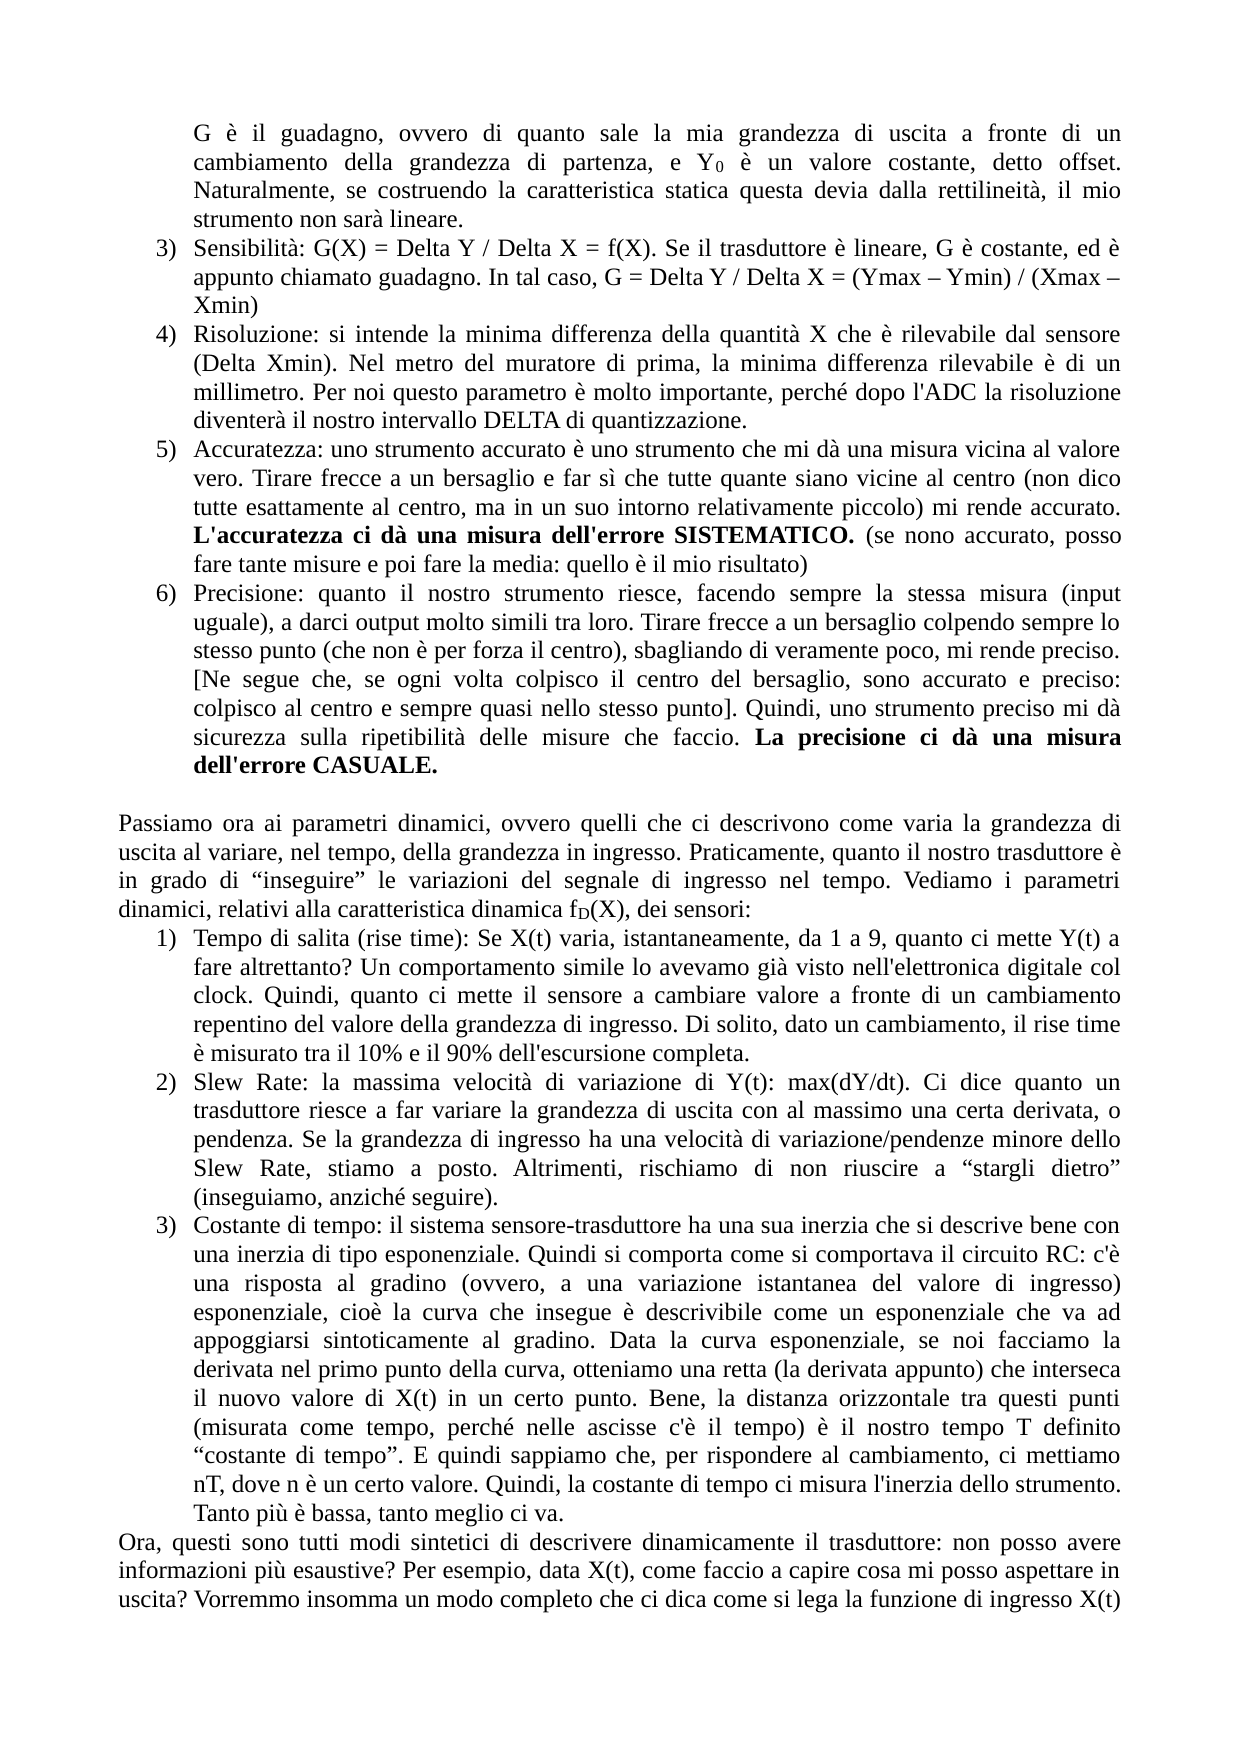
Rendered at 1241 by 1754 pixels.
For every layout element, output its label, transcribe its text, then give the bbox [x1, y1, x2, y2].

list Precisione: quanto il nostro strumento riesce, facendo sempre la stessa misura (input uguale), a darci output molto simili tra loro. Tirare frecce a un bersaglio colpendo sempre lo stesso punto (che non è per forza il centro), sbagliando di veramente poco, mi rende preciso. [Ne segue che, se ogni volta colpisco il centro del bersaglio, sono accurato e preciso: colpisco al centro e sempre quasi nello stesso punto]. Quindi, uno strumento preciso mi dà sicurezza sulla ripetibilità delle misure che faccio. La precisione ci dà una misura dell'errore CASUALE. [156, 578, 1122, 779]
list Slew Rate: la massima velocità di variazione di Y(t): max(dY/dt). Ci dice quanto un trasduttore riesce a far variare la grandezza di uscita con al massimo una certa derivata, o pendenza. Se la grandezza di ingresso ha una velocità di variazione/pendenze minore dello Slew Rate, stiamo a posto. Altrimenti, rischiamo di non riuscire a “stargli dietro” (inseguiamo, anziché seguire). [156, 1067, 1122, 1211]
list Risoluzione: si intende la minima differenza della quantità X che è rilevabile dal sensore (Delta Xmin). Nel metro del muratore di prima, la minima differenza rilevabile è di un millimetro. Per noi questo parametro è molto importante, perché dopo l'ADC la risoluzione diventerà il nostro intervallo DELTA di quantizzazione. [156, 319, 1122, 434]
text Passiamo ora ai parametri dinamici, ovvero quelli che ci descrivono come varia la grandezza di uscita al variare, nel tempo, della grandezza in ingresso. Praticamente, quanto il nostro trasduttore è in grado di “inseguire” le variazioni del segnale di ingresso nel tempo. Vediamo i parametri dinamici, relativi alla caratteristica dinamica fD(X), dei sensori: [118, 808, 1122, 923]
list Accuratezza: uno strumento accurato è uno strumento che mi dà una misura vicina al valore vero. Tirare frecce a un bersaglio e far sì che tutte quante siano vicine al centro (non dico tutte esattamente al centro, ma in un suo intorno relativamente piccolo) mi rende accurato. L'accuratezza ci dà una misura dell'errore SISTEMATICO. (se nono accurato, posso fare tante misure e poi fare la media: quello è il mio risultato) [156, 434, 1122, 578]
text Ora, questi sono tutti modi sintetici di descrivere dinamicamente il trasduttore: non posso avere informazioni più esaustive? Per esempio, data X(t), come faccio a capire cosa mi posso aspettare in uscita? Vorremmo insomma un modo completo che ci dica come si lega la funzione di ingresso X(t) [118, 1527, 1122, 1613]
list Tempo di salita (rise time): Se X(t) varia, istantaneamente, da 1 a 9, quanto ci mette Y(t) a fare altrettanto? Un comportamento simile lo avevamo già visto nell'elettronica digitale col clock. Quindi, quanto ci mette il sensore a cambiare valore a fronte di un cambiamento repentino del valore della grandezza di ingresso. Di solito, dato un cambiamento, il rise time è misurato tra il 10% e il 90% dell'escursione completa. [156, 923, 1122, 1067]
list Sensibilità: G(X) = Delta Y / Delta X = f(X). Se il trasduttore è lineare, G è costante, ed è appunto chiamato guadagno. In tal caso, G = Delta Y / Delta X = (Ymax – Ymin) / (Xmax – Xmin) [156, 233, 1122, 319]
list Costante di tempo: il sistema sensore-trasduttore ha una sua inerzia che si descrive bene con una inerzia di tipo esponenziale. Quindi si comporta come si comportava il circuito RC: c'è una risposta al gradino (ovvero, a una variazione istantanea del valore di ingresso) esponenziale, cioè la curva che insegue è descrivibile come un esponenziale che va ad appoggiarsi sintoticamente al gradino. Data la curva esponenziale, se noi facciamo la derivata nel primo punto della curva, otteniamo una retta (la derivata appunto) che interseca il nuovo valore di X(t) in un certo punto. Bene, la distanza orizzontale tra questi punti (misurata come tempo, perché nelle ascisse c'è il tempo) è il nostro tempo T definito “costante di tempo”. E quindi sappiamo che, per rispondere al cambiamento, ci mettiamo nT, dove n è un certo valore. Quindi, la costante di tempo ci misura l'inerzia dello strumento. Tanto più è bassa, tanto meglio ci va. [156, 1211, 1122, 1527]
list G è il guadagno, ovvero di quanto sale la mia grandezza di uscita a fronte di un cambiamento della grandezza di partenza, e Y0 è un valore costante, detto offset. Naturalmente, se costruendo la caratteristica statica questa devia dalla rettilineità, il mio strumento non sarà lineare. [156, 118, 1122, 233]
